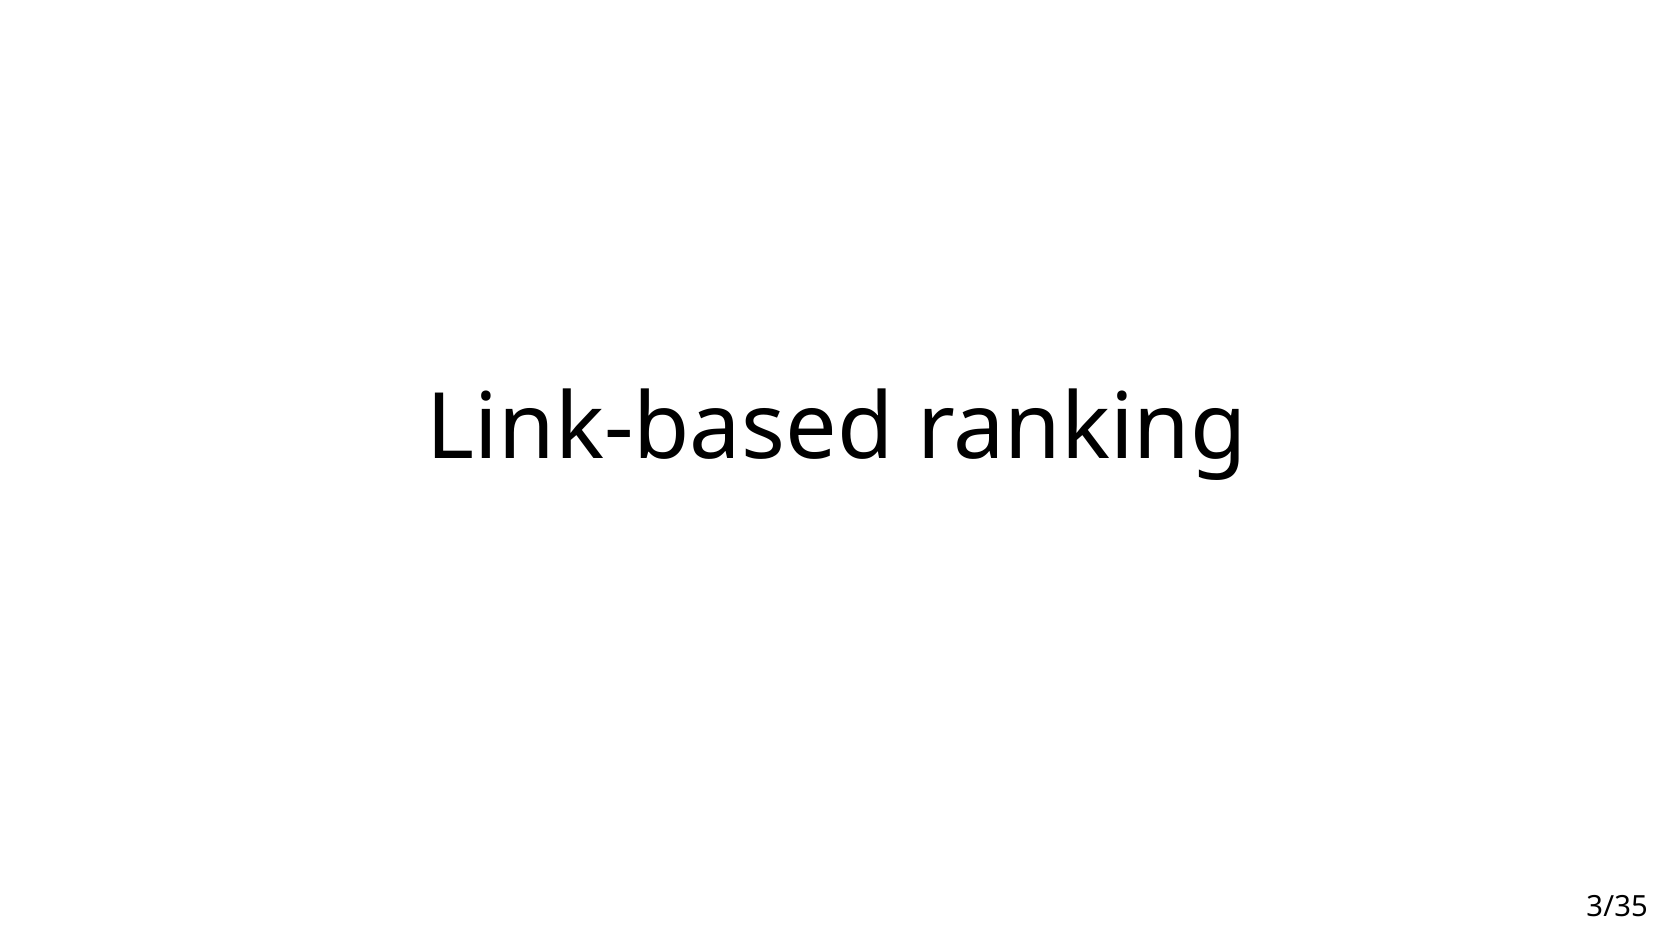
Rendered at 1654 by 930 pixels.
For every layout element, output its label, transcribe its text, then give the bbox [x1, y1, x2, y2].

title Link-based ranking [93, 344, 1582, 501]
